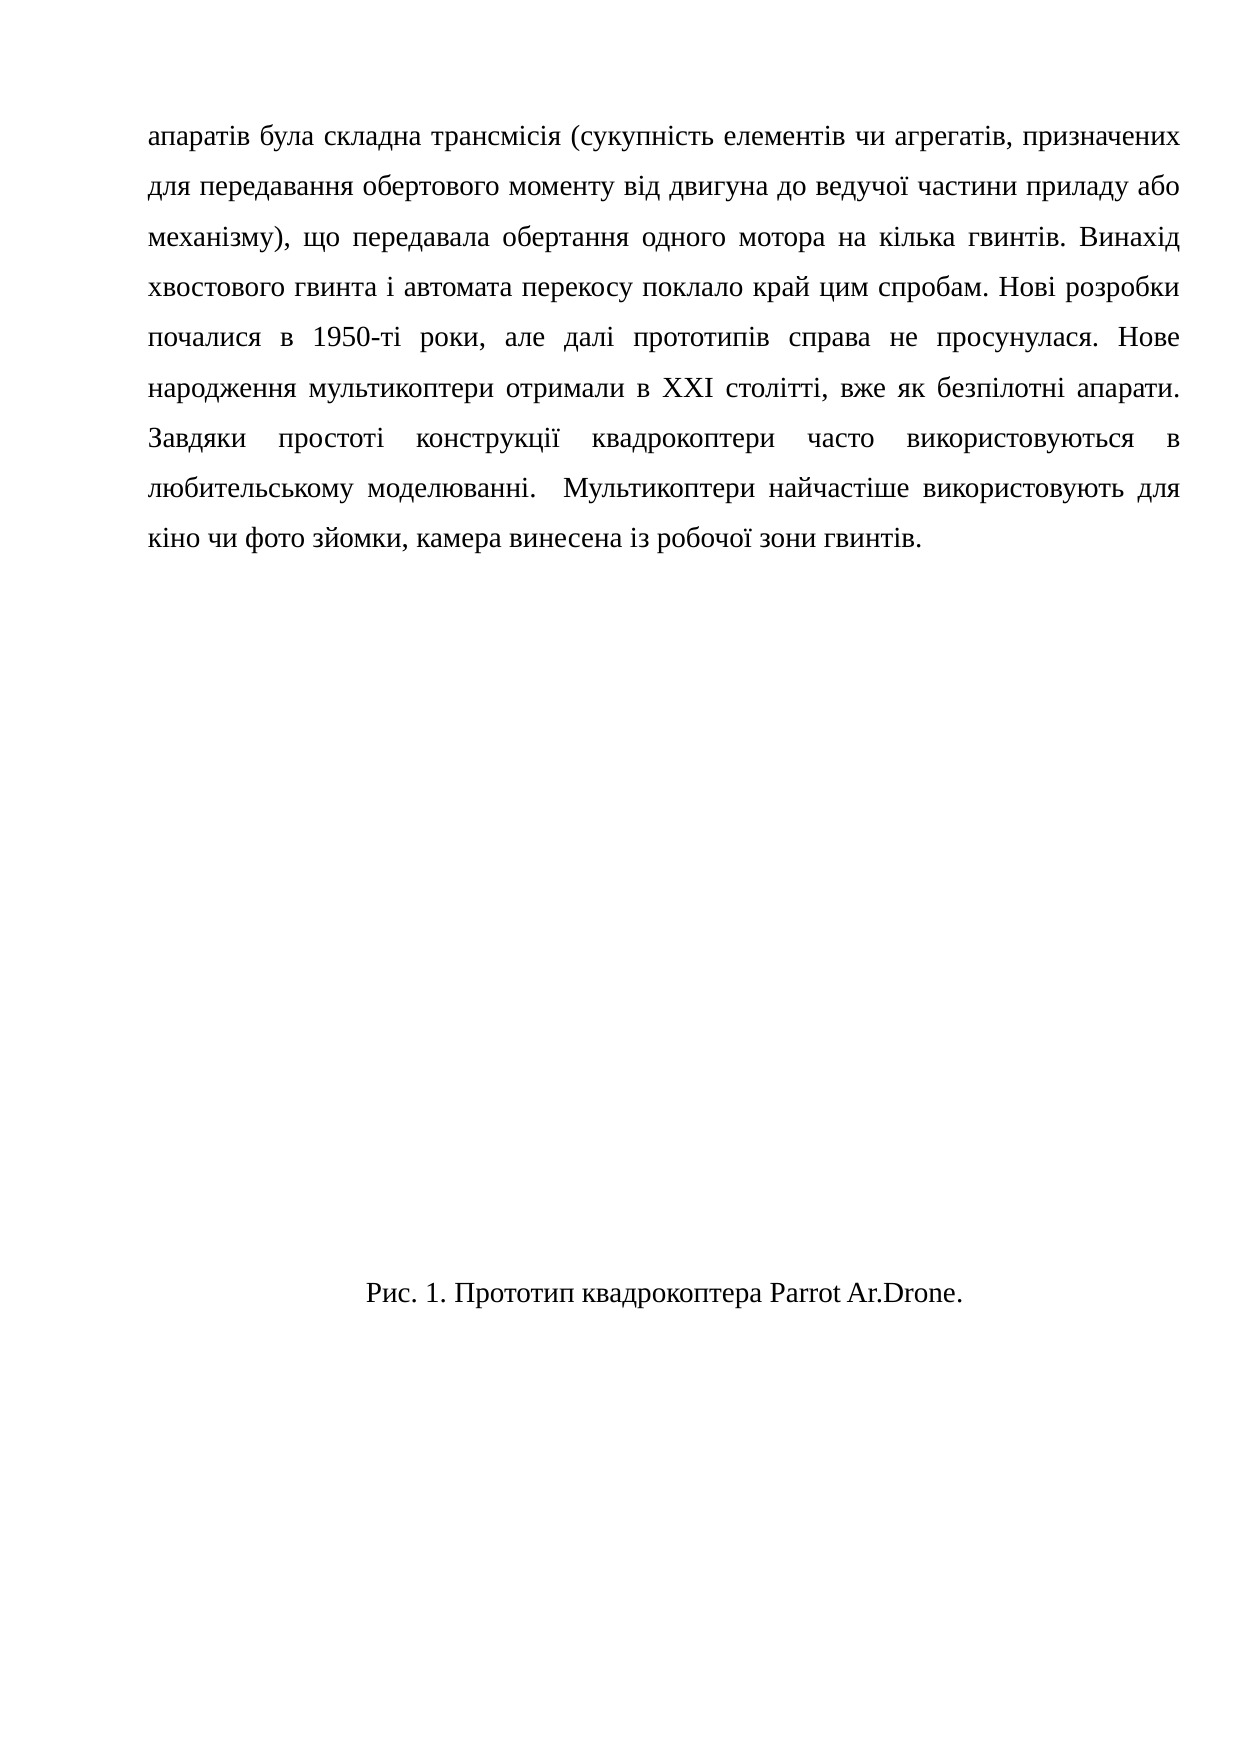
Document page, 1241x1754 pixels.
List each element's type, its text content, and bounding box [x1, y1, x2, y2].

text апаратів була складна трансмісія (сукупність елементів чи агрегатів, призначених для передавання обертового моменту від двигуна до ведучої частини приладу або механізму), що передавала обертання одного мотора на кілька гвинтів. Винахід хвостового гвинта і автомата перекосу поклало край цим спробам. Нові розробки почалися в 1950-ті роки, але далі прототипів справа не просунулася. Нове народження мультикоптери отримали в XXI столітті, вже як безпілотні апарати. Завдяки простоті конструкції квадрокоптери часто використовуються в любительському моделюванні. Мультикоптери найчастіше використовують для кіно чи фото зйомки, камера винесена із робочої зони гвинтів. [148, 118, 1181, 554]
text Рис. 1. Прототип квадрокоптера Parrot Ar.Drone. [148, 1275, 1181, 1308]
